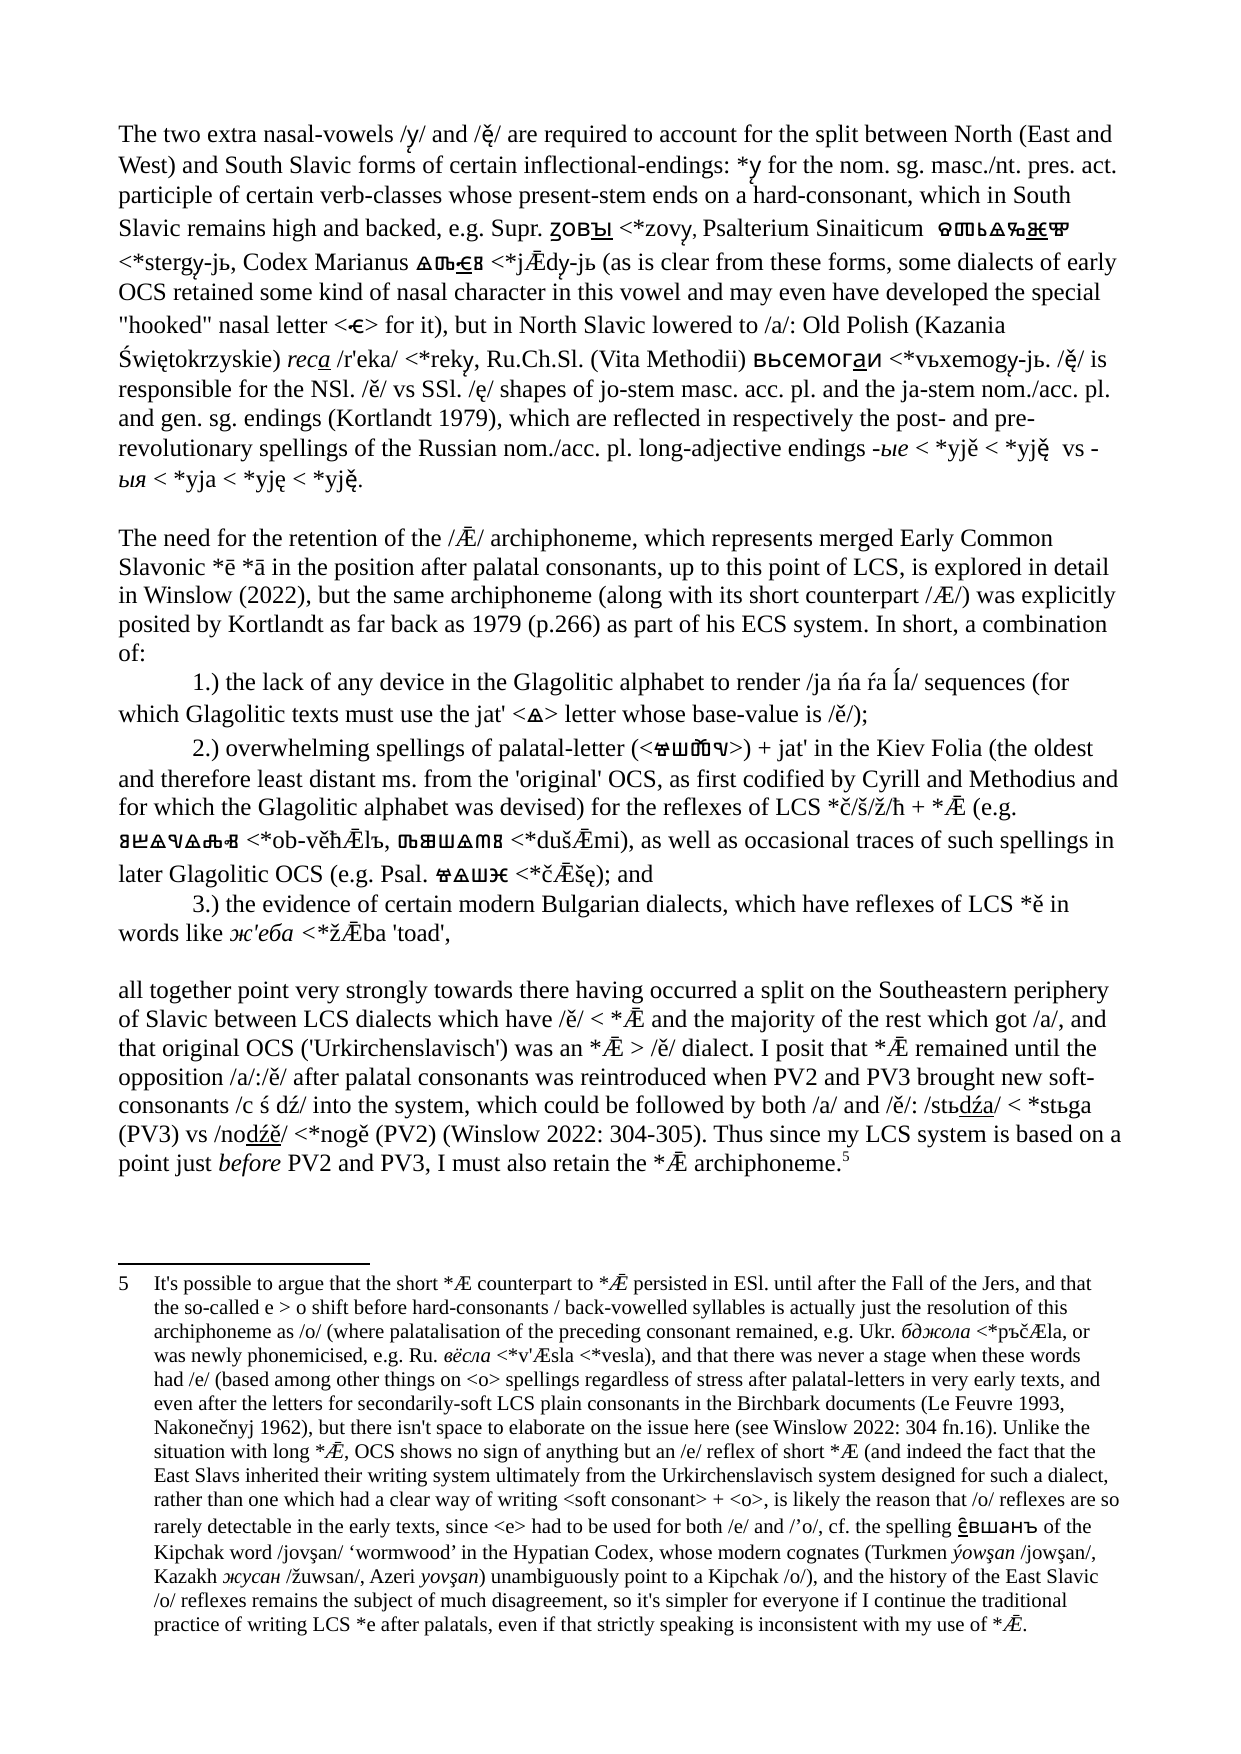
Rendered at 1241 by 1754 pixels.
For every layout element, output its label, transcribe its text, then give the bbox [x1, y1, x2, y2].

text 3.) the evidence of certain modern Bulgarian dialects, which have reflexes of LCS *ě in words like ж'еба <*žǢba 'toad', [118, 889, 1122, 947]
text all together point very strongly towards there having occurred a split on the Southeastern periphery of Slavic between LCS dialects which have /ě/ < *Ǣ and the majority of the rest which got /a/, and that original OCS ('Urkirchenslavisch') was an *Ǣ > /ě/ dialect. I posit that *Ǣ remained until the opposition /a/:/ě/ after palatal consonants was reintroduced when PV2 and PV3 brought new soft-consonants /c ś dź/ into the system, which could be followed by both /a/ and /ě/: /stьdźa/ < *stьga (PV3) vs /nodźě/ <*nogě (PV2) (Winslow 2022: 304-305). Thus since my LCS system is based on a point just before PV2 and PV3, I must also retain the *Ǣ archiphoneme. [118, 976, 1122, 1177]
text The two extra nasal-vowels /y̨/ and /ę̌/ are required to account for the split between North (East and West) and South Slavic forms of certain inflectional-endings: *y̨ for the nom. sg. masc./nt. pres. act. participle of certain verb-classes whose present-stem ends on a hard-consonant, which in South Slavic remains high and backed, e.g. Supr. ꙁовꙑ <*zovy̨, Psalterium Sinaiticum ⱄⱅⱃⱑⰳⱘⰺ <*stergy̨‑jь, Codex Marianus ⱑⰴⱕⰻ <*jǢdy̨‑jь (as is clear from these forms, some dialects of early OCS retained some kind of nasal character in this vowel and may even have developed the special "hooked" nasal letter <ⱕ> for it), but in North Slavic lowered to /a/: Old Polish (Kazania Świętokrzyskie) reca /r'eka/ <*reky̨, Ru.Ch.Sl. (Vita Methodii) вьсемогаи <*vьxemogy̨‑jь. /ę̌/ is responsible for the NSl. /ě/ vs SSl. /ę/ shapes of jo-stem masc. acc. pl. and the ja-stem nom./acc. pl. and gen. sg. endings (Kortlandt 1979), which are reflected in respectively the post- and pre-revolutionary spellings of the Russian nom./acc. pl. long-adjective endings -ые < *yjě < *yję̌ vs -ыя < *yja < *yję < *yję̌. [118, 118, 1122, 494]
text 2.) overwhelming spellings of palatal-letter (<ⱍⱎⰶⱌ>) + jat' in the Kiev Folia (the oldest and therefore least distant ms. from the 'original' OCS, as first codified by Cyrill and Methodius and for which the Glagolitic alphabet was devised) for the reflexes of LCS *č/š/ž/ћ + *Ǣ (e.g. ⱁⰱⱑⱌⱑⰾⱏ <*ob‑věћǢlъ, ⰴⱆⱎⱑⰿⰻ <*dušǢmi), as well as occasional traces of such spellings in later Glagolitic OCS (e.g. Psal. ⱍⱑⱎⱗ <*čǢšę); and [118, 730, 1122, 889]
text It's possible to argue that the short *Æ counterpart to *Ǣ persisted in ESl. until after the Fall of the Jers, and that the so-called e > o shift before hard-consonants / back-vowelled syllables is actually just the resolution of this archiphoneme as /o/ (where palatalisation of the preceding consonant remained, e.g. Ukr. бджола <*pъčÆla, or was newly phonemicised, e.g. Ru. вёсла <*v'Æsla <*vesla), and that there was never a stage when these words had /e/ (based among other things on <о> spellings regardless of stress after palatal-letters in very early texts, and even after the letters for secondarily-soft LCS plain consonants in the Birchbark documents (Le Feuvre 1993, Nakonečnyj 1962), but there isn't space to elaborate on the issue here (see Winslow 2022: 304 fn.16). Unlike the situation with long *Ǣ, OCS shows no sign of anything but an /e/ reflex of short *Æ (and indeed the fact that the East Slavs inherited their writing system ultimately from the Urkirchenslavisch system designed for such a dialect, rather than one which had a clear way of writing <soft consonant> + <o>, is likely the reason that /o/ reflexes are so rarely detectable in the early texts, since <e> had to be used for both /e/ and /’o/, cf. the spelling є̑вшанъ of the Kipchak word /jovşan/ ‘wormwood’ in the Hypatian Codex, whose modern cognates (Turkmen ýowşan /jowşan/, Kazakh жусан /žuwsan/, Azeri yovşan) unambiguously point to a Kipchak /o/), and the history of the East Slavic /o/ reflexes remains the subject of much disagreement, so it's simpler for everyone if I continue the traditional practice of writing LCS *e after palatals, even if that strictly speaking is inconsistent with my use of *Ǣ. [118, 1271, 1122, 1636]
text The need for the retention of the /Ǣ/ archiphoneme, which represents merged Early Common Slavonic *ē *ā in the position after palatal consonants, up to this point of LCS, is explored in detail in Winslow (2022), but the same archiphoneme (along with its short counterpart /Æ/) was explicitly posited by Kortlandt as far back as 1979 (p.266) as part of his ECS system. In short, a combination of: [118, 523, 1122, 667]
text 1.) the lack of any device in the Glagolitic alphabet to render /ja ńa ŕa ĺa/ sequences (for which Glagolitic texts must use the jat' <ⱑ> letter whose base-value is /ě/); [118, 667, 1122, 730]
